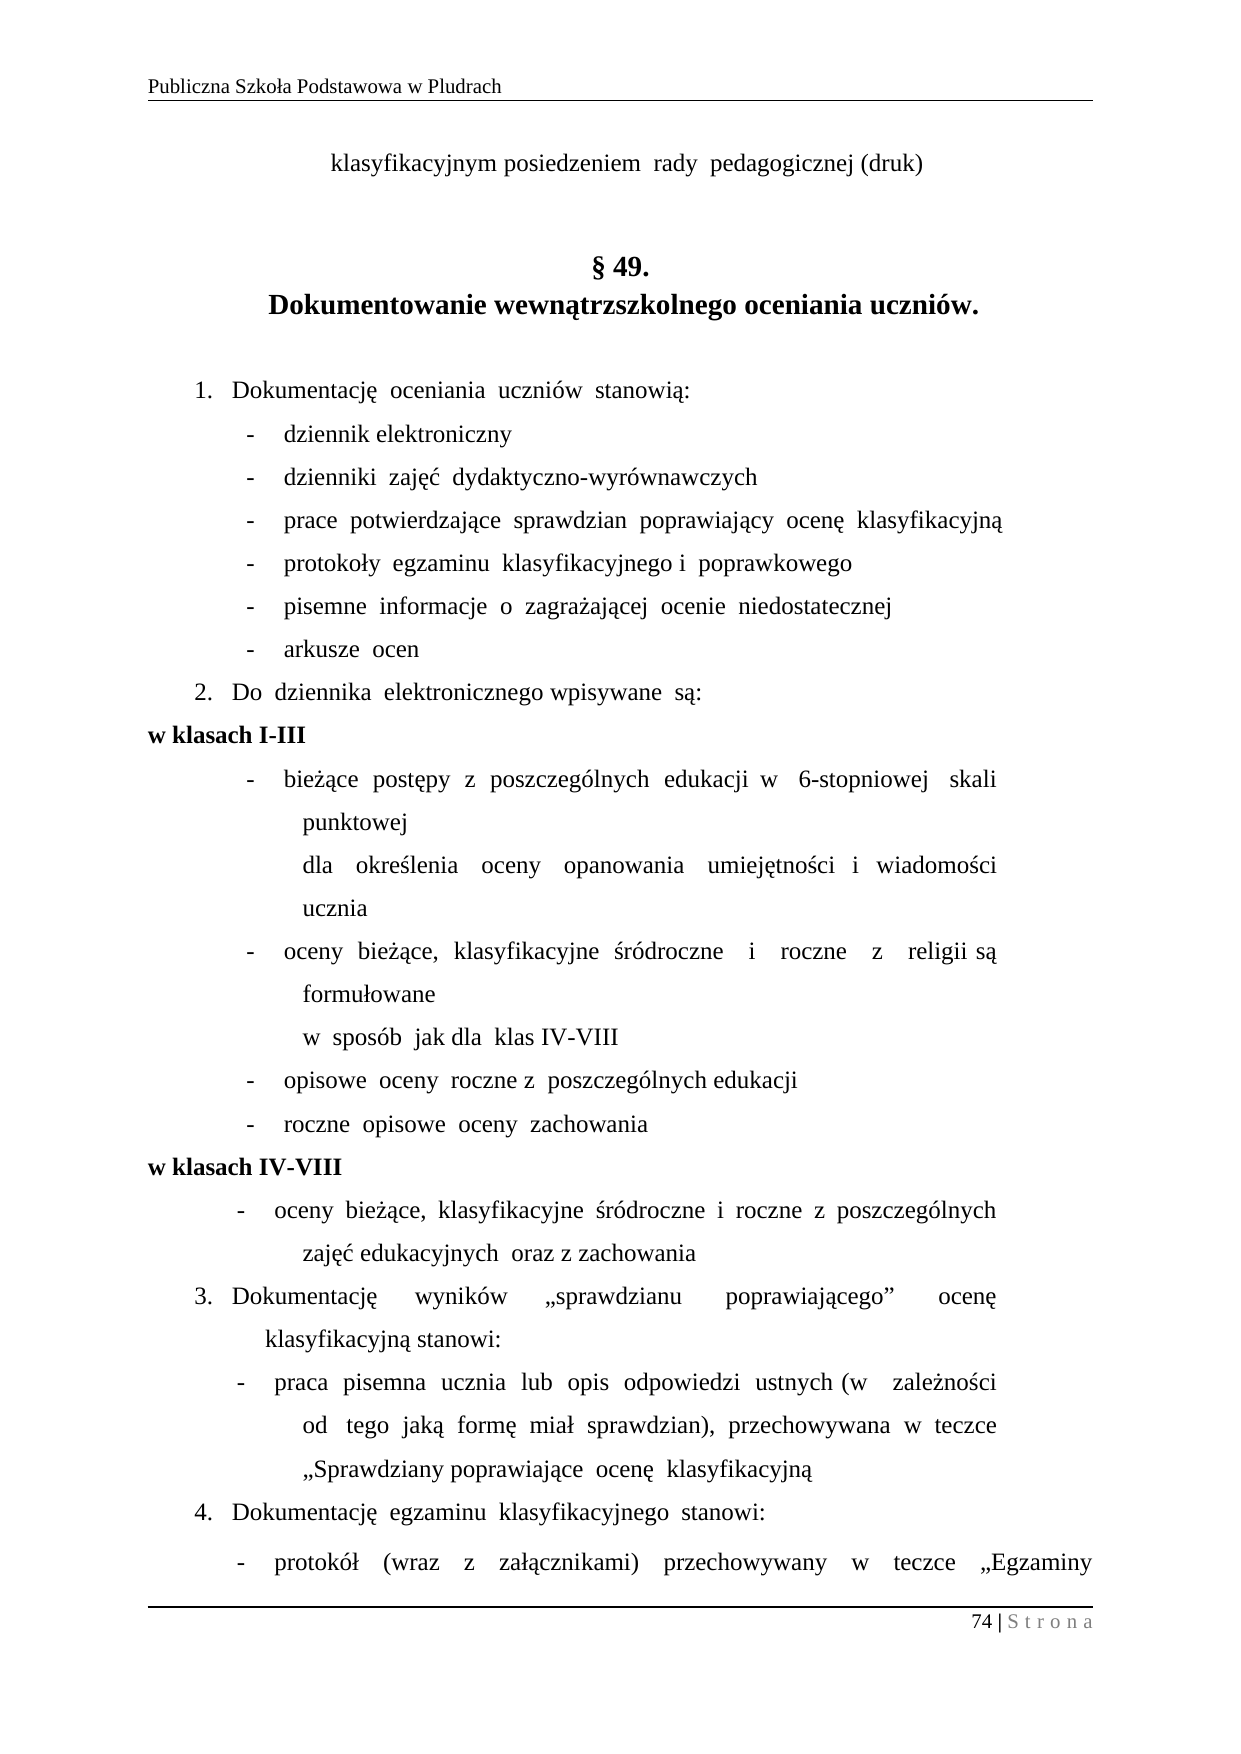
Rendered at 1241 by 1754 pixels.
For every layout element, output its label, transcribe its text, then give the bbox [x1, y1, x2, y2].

list prace potwierdzające sprawdzian poprawiający ocenę klasyfikacyjną [246, 505, 1093, 534]
list oceny bieżące, klasyfikacyjne śródroczne i roczne z poszczególnych zajęć edukacyjnych oraz z zachowania [237, 1195, 996, 1267]
text w klasach I-III [148, 721, 1093, 749]
list roczne opisowe oceny zachowania [246, 1109, 1093, 1137]
list Dokumentację oceniania uczniów stanowią: [194, 376, 1093, 404]
list klasyfikacyjnym posiedzeniem rady pedagogicznej (druk) [269, 148, 997, 176]
list oceny bieżące, klasyfikacyjne śródroczne i roczne z religii są formułowane w sposób jak dla klas IV-VIII [246, 936, 997, 1051]
list praca pisemna ucznia lub opis odpowiedzi ustnych (w zależności od tego jaką formę miał sprawdzian), przechowywana w teczce „Sprawdziany poprawiające ocenę klasyfikacyjną [237, 1367, 997, 1482]
list Do dziennika elektronicznego wpisywane są: [194, 677, 1093, 706]
list protokół (wraz z załącznikami) przechowywany w teczce „Egzaminy [237, 1547, 1093, 1576]
list dziennik elektroniczny [246, 419, 1093, 447]
text § 49. [148, 249, 1093, 282]
list Dokumentację egzaminu klasyfikacyjnego stanowi: [194, 1497, 1093, 1526]
list Dokumentację wyników „sprawdzianu poprawiającego” ocenę klasyfikacyjną stanowi: [194, 1281, 996, 1353]
list arkusze ocen [246, 634, 1093, 663]
text w klasach IV-VIII [148, 1152, 1093, 1181]
list protokoły egzaminu klasyfikacyjnego i poprawkowego [246, 548, 1093, 577]
list dzienniki zajęć dydaktyczno-wyrównawczych [246, 462, 1093, 491]
list pisemne informacje o zagrażającej ocenie niedostatecznej [246, 591, 1093, 620]
text Dokumentowanie wewnątrzszkolnego oceniania uczniów. [148, 287, 1093, 321]
list bieżące postępy z poszczególnych edukacji w 6-stopniowej skali punktowej dla określenia oceny opanowania umiejętności i wiadomości ucznia [246, 764, 997, 922]
list opisowe oceny roczne z poszczególnych edukacji [246, 1066, 1093, 1094]
